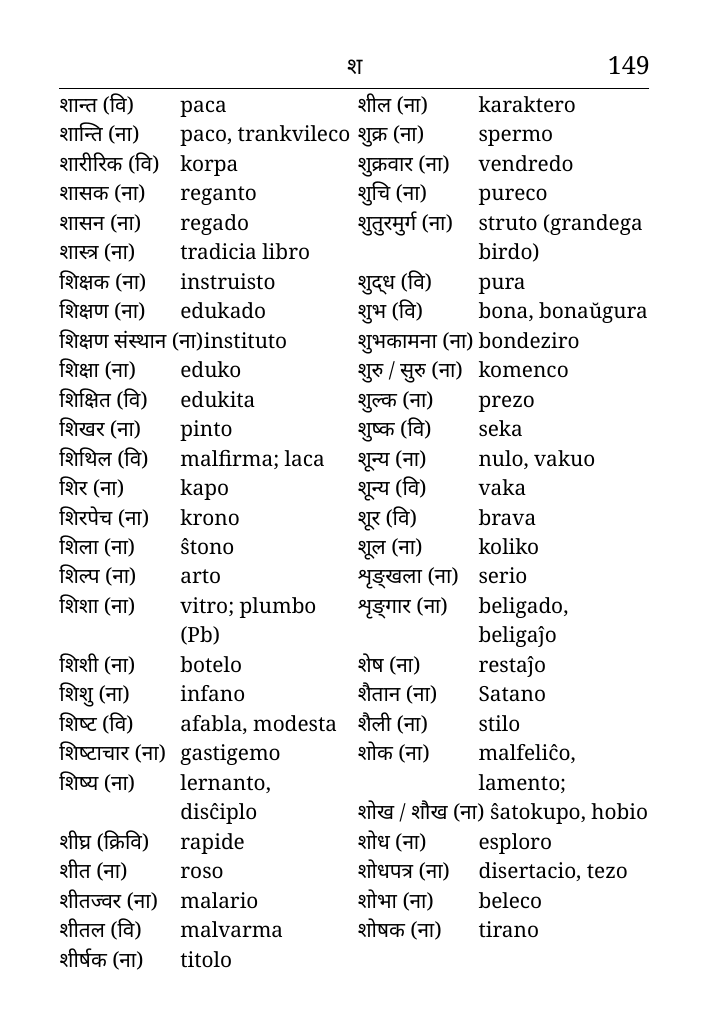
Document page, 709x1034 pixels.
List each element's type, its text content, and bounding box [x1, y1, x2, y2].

text शिशी (ना) botelo [59, 649, 351, 678]
text शोख / शौख (ना) ŝatokupo, hobio [357, 796, 649, 826]
text शिष्य (ना) lernanto, disĉiplo [59, 767, 351, 826]
text शूल (ना) koliko [357, 531, 649, 560]
text शिक्षित (वि) edukita [59, 383, 351, 413]
text शान्ति (ना) paco, trankvileco [59, 118, 351, 148]
text शीतल (वि) malvarma [59, 914, 351, 943]
text शृङ्खला (ना) serio [357, 560, 649, 590]
text शोषक (ना) tirano [357, 914, 649, 943]
text शीतज्वर (ना) malario [59, 884, 351, 914]
text शील (ना) karaktero [357, 89, 649, 118]
text शासक (ना) reganto [59, 177, 351, 207]
text शुष्क (वि) seka [357, 413, 649, 442]
text शैतान (ना) Satano [357, 678, 649, 708]
text शून्य (ना) nulo, vakuo [357, 442, 649, 472]
text शीर्षक (ना) titolo [59, 943, 351, 973]
text शिक्षण संस्थान (ना) instituto [59, 324, 351, 354]
text शिष्ट (वि) afabla, modesta [59, 708, 351, 737]
text शोध (ना) esploro [357, 826, 649, 855]
text शेष (ना) restaĵo [357, 649, 649, 678]
text शोधपत्र (ना) disertacio, tezo [357, 855, 649, 884]
text शूर (वि) brava [357, 501, 649, 531]
text शास्त्र (ना) tradicia libro [59, 236, 351, 266]
text शिक्षण (ना) edukado [59, 295, 351, 324]
text शुरु / सुरु (ना) komenco [357, 354, 649, 383]
text शुचि (ना) pureco [357, 177, 649, 207]
text शून्य (वि) vaka [357, 472, 649, 501]
text शिरपेच (ना) krono [59, 501, 351, 531]
text शिला (ना) ŝtono [59, 531, 351, 560]
text शिक्षक (ना) instruisto [59, 266, 351, 295]
text शीघ्र (क्रिवि) rapide [59, 826, 351, 855]
text शुतुरमुर्ग (ना) struto (grandega birdo) [357, 207, 649, 266]
text शुभ (वि) bona, bonaŭgura [357, 295, 649, 324]
text शिक्षा (ना) eduko [59, 354, 351, 383]
text शान्त (वि) paca [59, 89, 351, 118]
text शुभकामना (ना) bondeziro [357, 324, 649, 354]
text शोक (ना) malfeliĉo, lamento; [357, 737, 649, 796]
text शिशा (ना) vitro; plumbo (Pb) [59, 590, 351, 649]
text शैली (ना) stilo [357, 708, 649, 737]
text शुक्रवार (ना) vendredo [357, 148, 649, 177]
text शासन (ना) regado [59, 207, 351, 236]
text शिष्टाचार (ना) gastigemo [59, 737, 351, 767]
text शारीरिक (वि) korpa [59, 148, 351, 177]
text शृङ्गार (ना) beligado, beligaĵo [357, 590, 649, 649]
text शीत (ना) roso [59, 855, 351, 884]
text शिल्प (ना) arto [59, 560, 351, 590]
text शुल्क (ना) prezo [357, 383, 649, 413]
text शिखर (ना) pinto [59, 413, 351, 442]
text शिशु (ना) infano [59, 678, 351, 708]
text शुक्र (ना) spermo [357, 118, 649, 148]
text शुद्ध (वि) pura [357, 266, 649, 295]
text शोभा (ना) beleco [357, 884, 649, 914]
text शिर (ना) kapo [59, 472, 351, 501]
text शिथिल (वि) malfirma; laca [59, 442, 351, 472]
